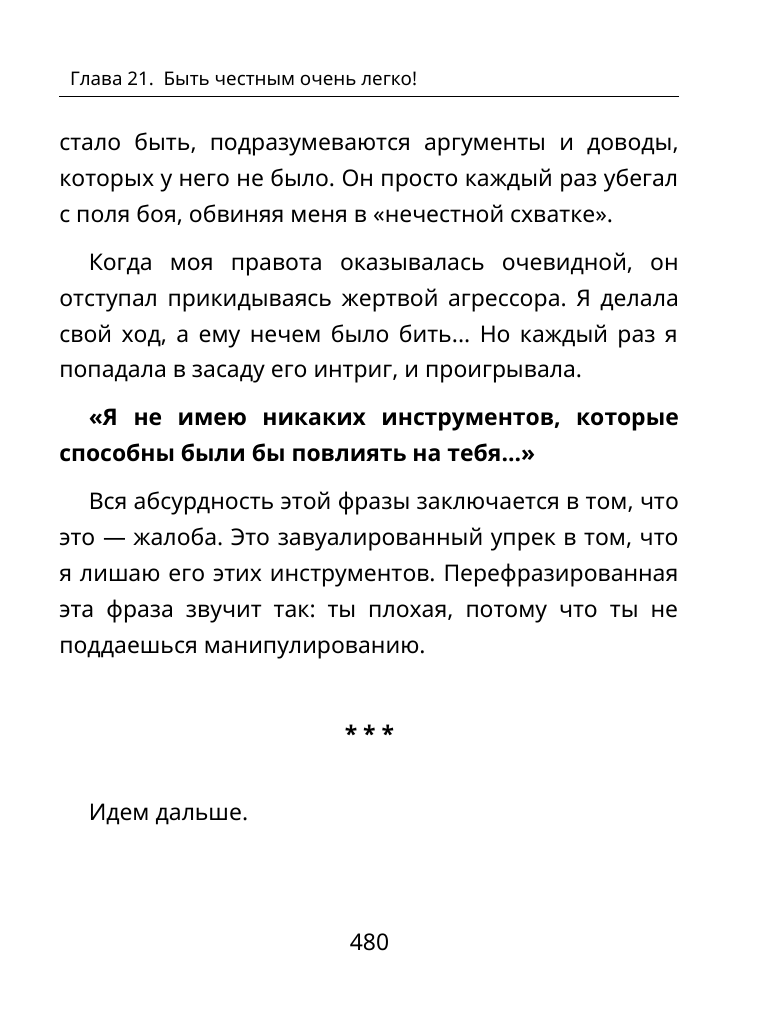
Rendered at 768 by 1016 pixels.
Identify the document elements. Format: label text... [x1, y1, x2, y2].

text Идем дальше. [59, 796, 679, 827]
text Вся абсурдность этой фразы заключается в том, что это — жалоба. Это завуалированный упрек в том, что я лишаю его этих инструментов. Перефразированная эта фраза звучит так: ты плохая, потому что ты не поддаешься манипулированию. [59, 485, 679, 660]
subtitle * * * [59, 718, 679, 749]
text «Я не имею никаких инструментов, которые способны были бы повлиять на тебя...» [59, 401, 679, 468]
text Когда моя правота оказывалась очевидной, он отступал прикидываясь жертвой агрессора. Я делала свой ход, а ему нечем было бить... Но каждый раз я попадала в засаду его интриг, и проигрывала. [59, 246, 679, 385]
text стало быть, подразумеваются аргументы и доводы, которых у него не было. Он просто каждый раз убегал с поля боя, обвиняя меня в «нечестной схватке». [59, 126, 679, 229]
